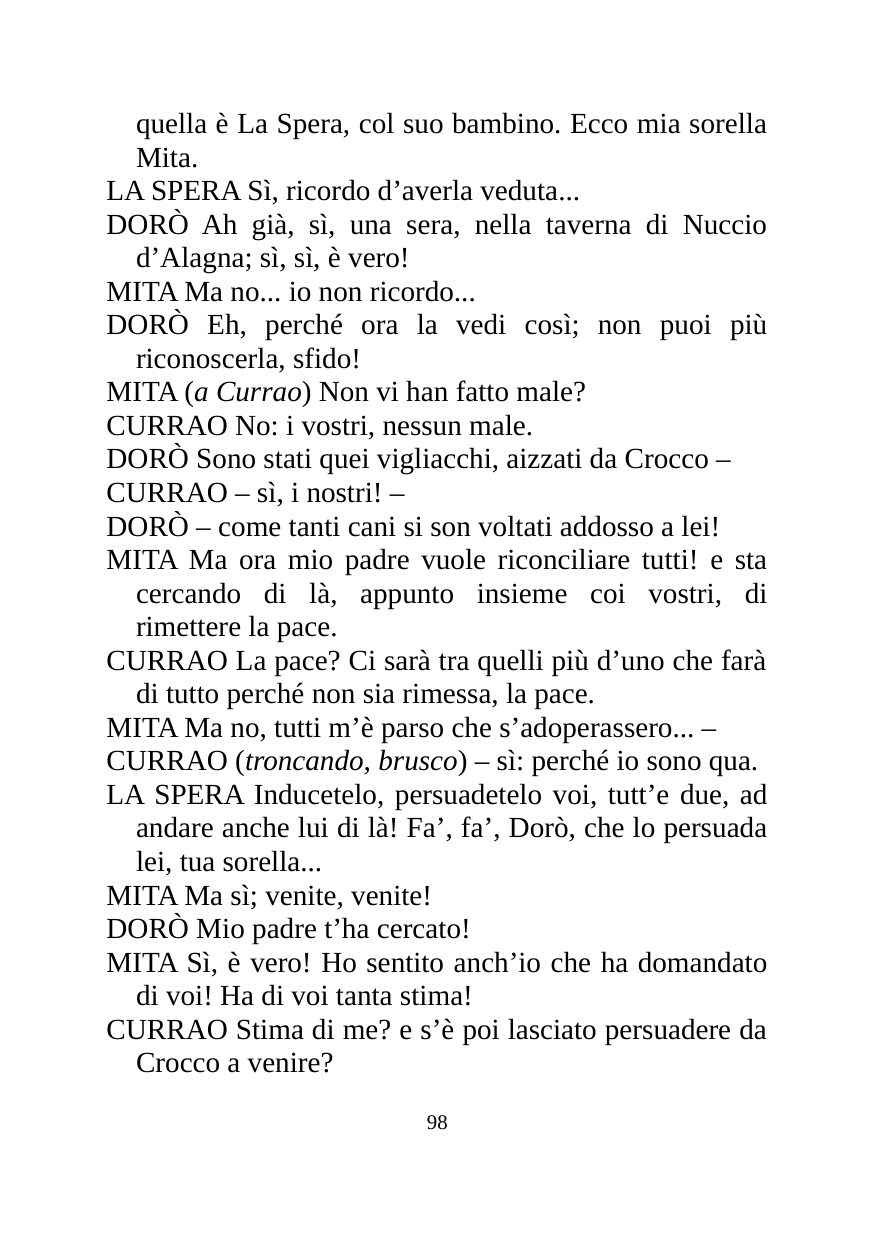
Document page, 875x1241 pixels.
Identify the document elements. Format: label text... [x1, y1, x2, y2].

text MITA Sì, è vero! Ho sentito anch’io che ha domandato di voi! Ha di voi tanta stima! [106, 945, 768, 1012]
text CURRAO La pace? Ci sarà tra quelli più d’uno che farà di tutto perché non sia rimessa, la pace. [106, 643, 768, 710]
text CURRAO (troncando, brusco) – sì: perché io sono qua. [106, 743, 768, 777]
text MITA Ma no, tutti m’è parso che s’adoperassero... – [106, 710, 768, 743]
text DORÒ – come tanti cani si son voltati addosso a lei! [106, 509, 768, 542]
text CURRAO No: i vostri, nessun male. [106, 408, 768, 442]
text DORÒ Mio padre t’ha cercato! [106, 911, 768, 945]
text MITA Ma no... io non ricordo... [106, 274, 768, 307]
text CURRAO – sì, i nostri! – [106, 475, 768, 509]
text MITA (a Currao) Non vi han fatto male? [106, 374, 768, 408]
text DORÒ Eh, perché ora la vedi così; non puoi più riconoscerla, sfido! [106, 307, 768, 374]
text MITA Ma ora mio padre vuole riconciliare tutti! e sta cercando di là, appunto insieme coi vostri, di rimettere la pace. [106, 542, 768, 643]
text DORÒ Ah già, sì, una sera, nella taverna di Nuccio d’Alagna; sì, sì, è vero! [106, 207, 768, 274]
text CURRAO Stima di me? e s’è poi lasciato persuadere da Crocco a venire? [106, 1012, 768, 1079]
text MITA Ma sì; venite, venite! [106, 878, 768, 911]
text LA SPERA Sì, ricordo d’averla veduta... [106, 173, 768, 207]
text LA SPERA Inducetelo, persuadetelo voi, tutt’e due, ad andare anche lui di là! Fa’, fa’, Dorò, che lo persuada lei, tua sorella... [106, 777, 768, 878]
text quella è La Spera, col suo bambino. Ecco mia sorella Mita. [106, 106, 768, 173]
text DORÒ Sono stati quei vigliacchi, aizzati da Crocco – [106, 442, 768, 475]
